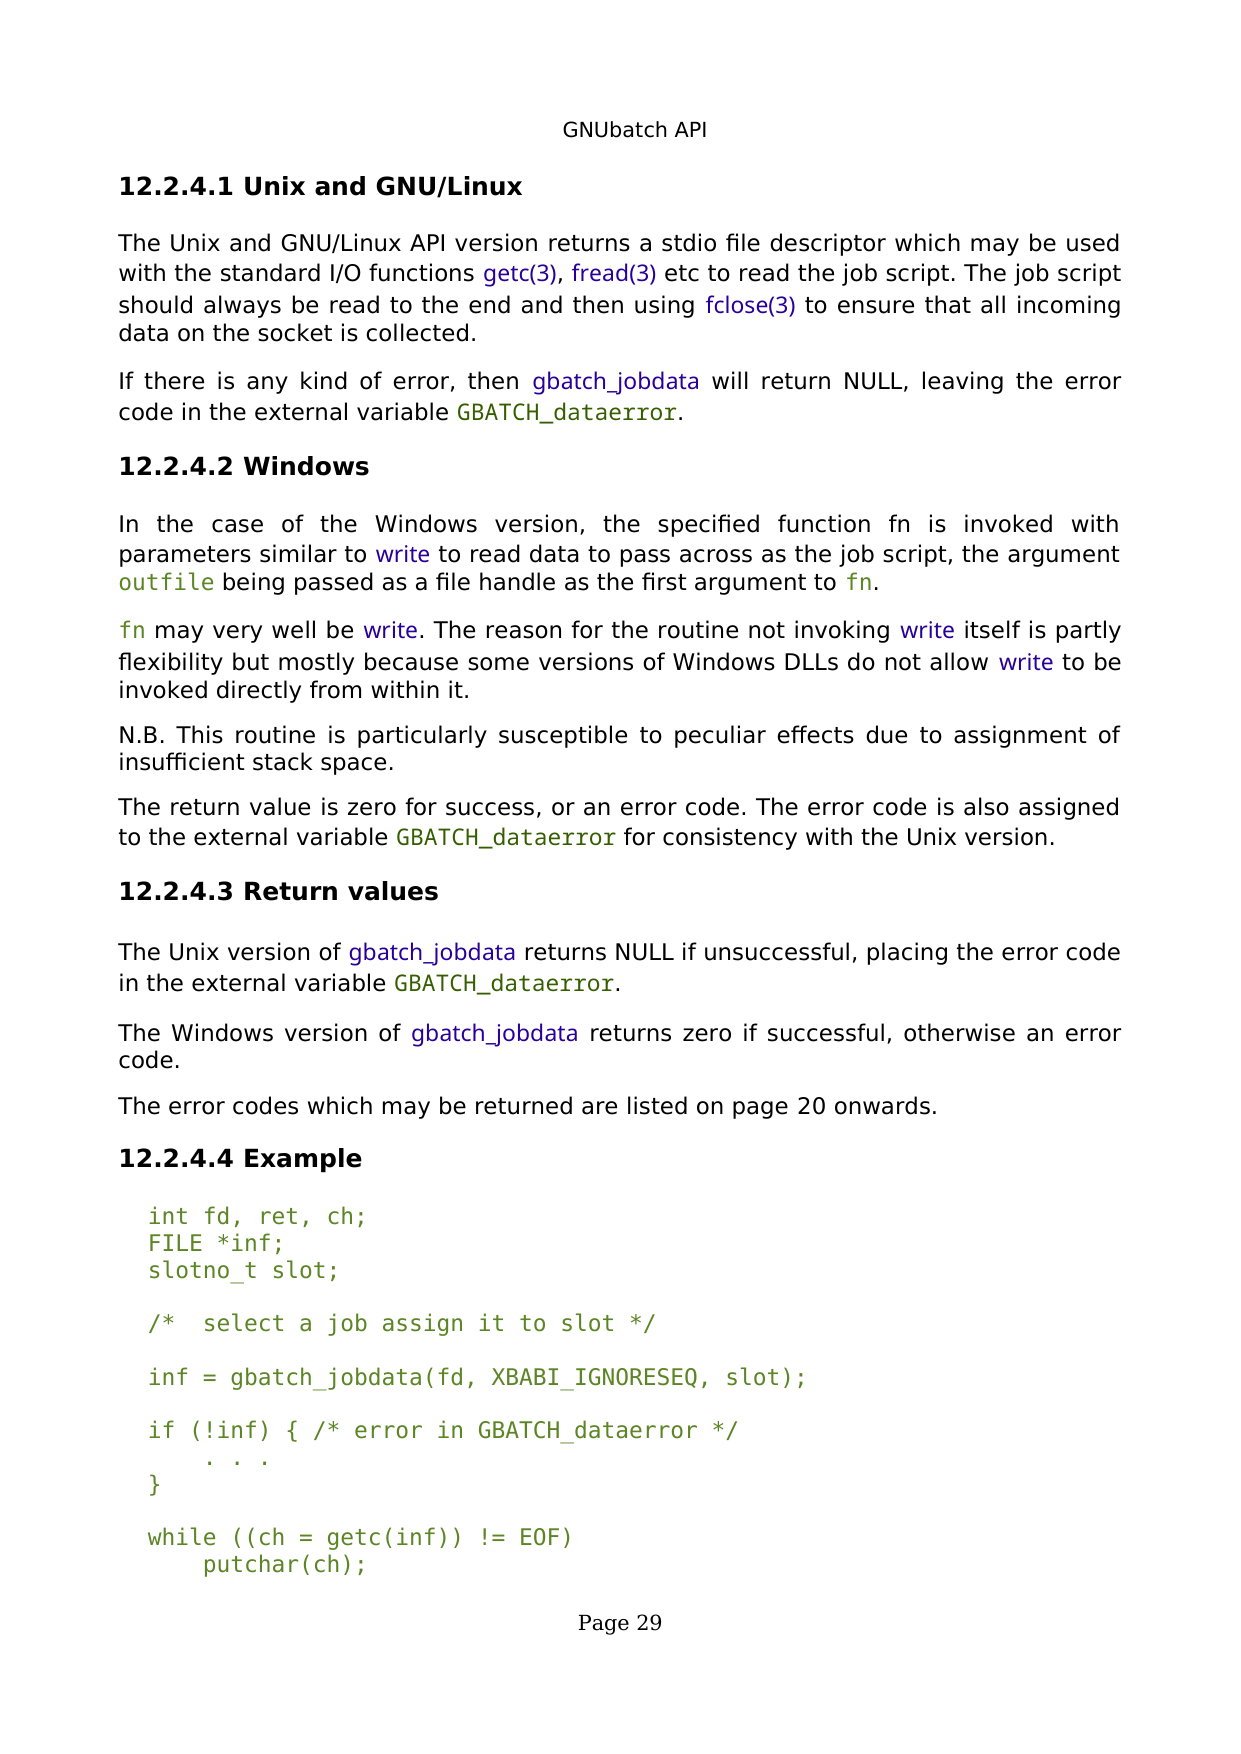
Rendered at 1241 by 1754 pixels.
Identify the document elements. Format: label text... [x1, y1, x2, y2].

text The Unix and GNU/Linux API version returns a stdio file descriptor which may be used with the standard I/O functions getc(3), fread(3) etc to read the job script. The job script should always be read to the end and then using fclose(3) to ensure that all incoming data on the socket is collected. [118, 231, 1122, 347]
text while ((ch = getc(inf)) != EOF) [148, 1524, 1122, 1551]
text N.B. This routine is particularly susceptible to peculiar effects due to assignment of insufficient stack space. [118, 722, 1122, 776]
text /* select a job assign it to slot */ [148, 1310, 1122, 1337]
text If there is any kind of error, then gbatch_jobdata will return NULL, leaving the error code in the external variable GBATCH_dataerror. [118, 365, 1122, 427]
text if (!inf) { /* error in GBATCH_dataerror */ [148, 1417, 1122, 1444]
text . . . [148, 1444, 1122, 1471]
text slotno_t slot; [148, 1257, 1122, 1284]
text The return value is zero for success, or an error code. The error code is also assigned to the external variable GBATCH_dataerror for consistency with the Unix version. [118, 794, 1122, 852]
text The Windows version of gbatch_jobdata returns zero if successful, otherwise an error code. [118, 1016, 1122, 1074]
text In the case of the Windows version, the specified function fn is invoked with parameters similar to write to read data to pass across as the job script, the argument outfile being passed as a file handle as the first argument to fn. [118, 511, 1122, 596]
subtitle Unix and GNU/Linux [118, 172, 1122, 201]
subtitle Windows [118, 452, 1122, 482]
text putchar(ch); [148, 1551, 1122, 1578]
subtitle Example [118, 1144, 1122, 1174]
text } [148, 1471, 1122, 1498]
text The error codes which may be returned are listed on page 20 onwards. [118, 1093, 1122, 1119]
text fn may very well be write. The reason for the routine not invoking write itself is partly flexibility but mostly because some versions of Windows DLLs do not allow write to be invoked directly from within it. [118, 614, 1122, 704]
text int fd, ret, ch; [148, 1203, 1122, 1230]
subtitle Return values [118, 877, 1122, 906]
text FILE *inf; [148, 1230, 1122, 1257]
text inf = gbatch_jobdata(fd, XBABI_IGNORESEQ, slot); [148, 1364, 1122, 1391]
text The Unix version of gbatch_jobdata returns NULL if unsuccessful, placing the error code in the external variable GBATCH_dataerror. [118, 936, 1122, 998]
